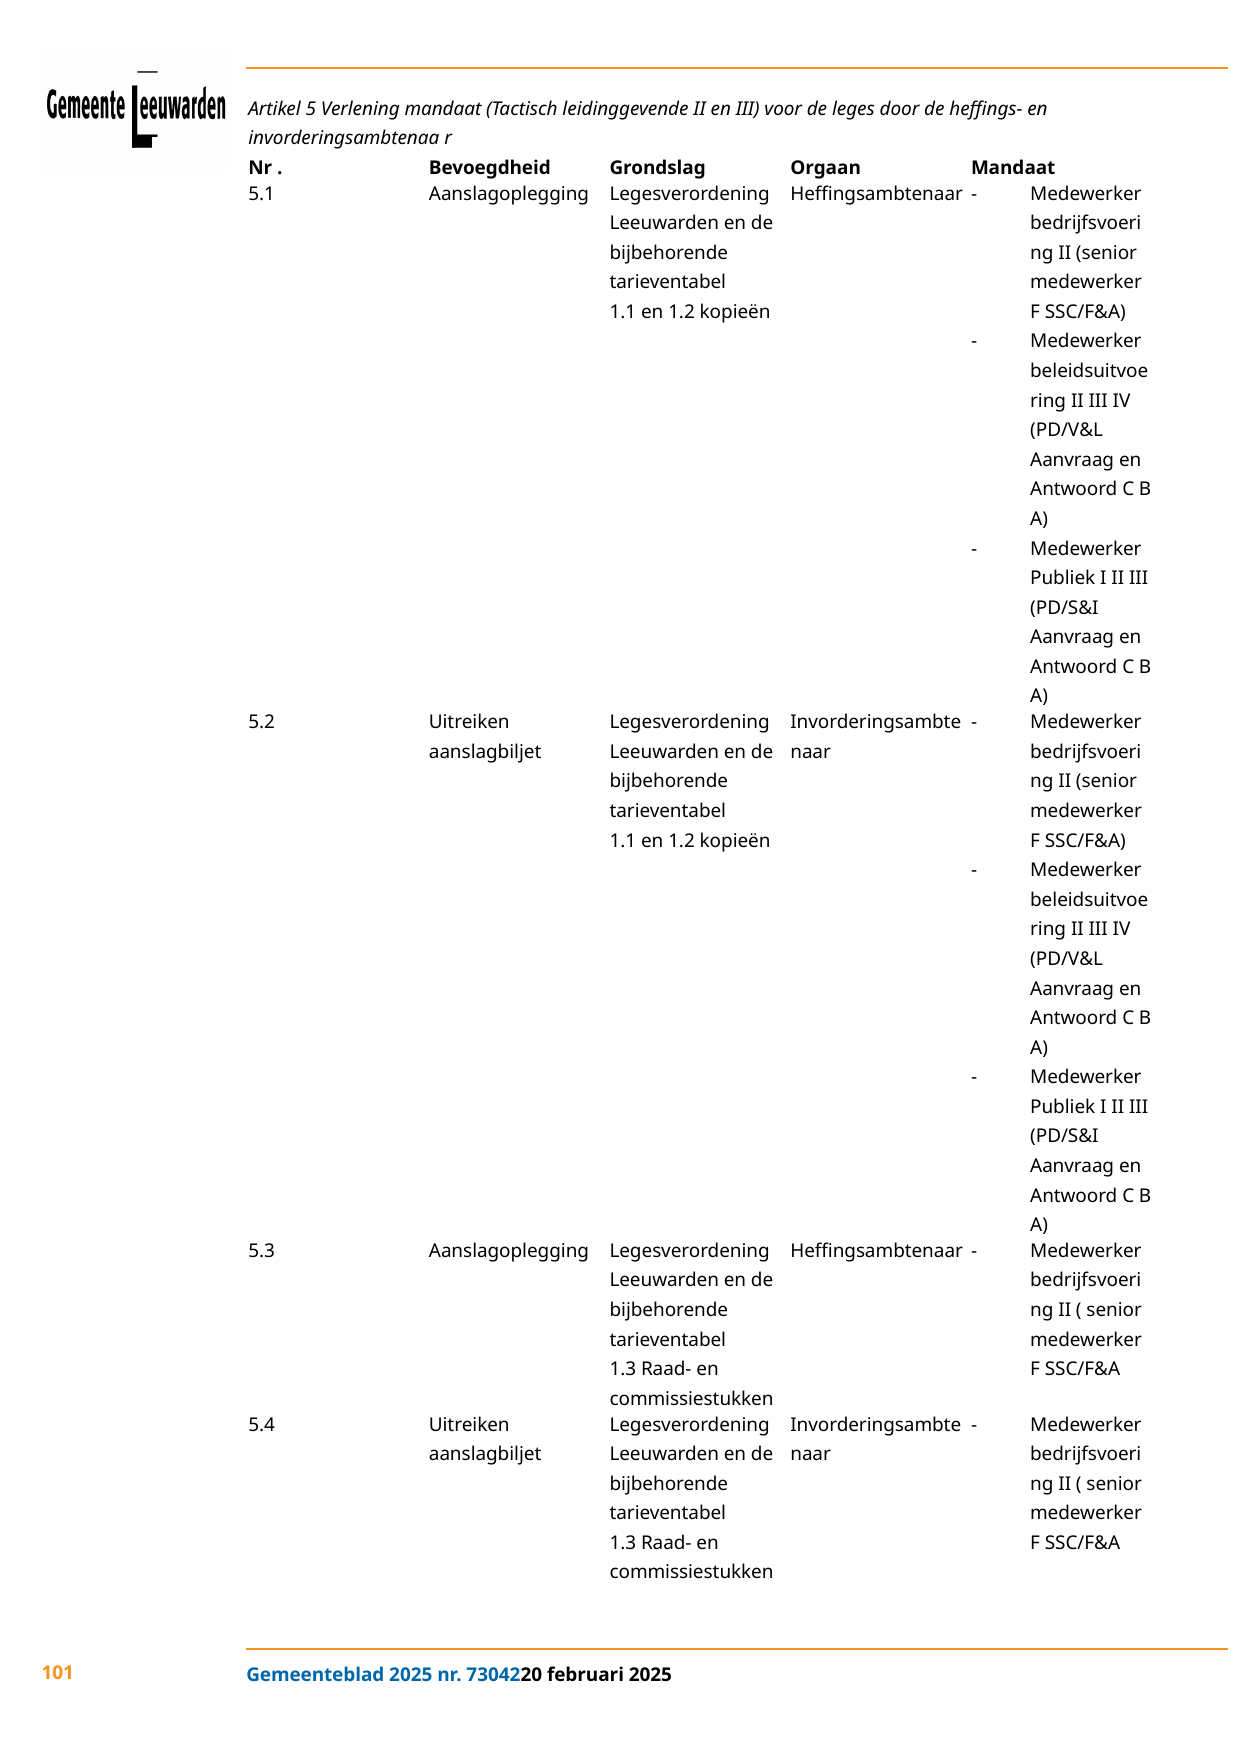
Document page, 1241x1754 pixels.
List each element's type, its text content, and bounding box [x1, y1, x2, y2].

table_header Mandaat [971, 154, 1152, 180]
table_cell Invorderingsambtenaar [790, 709, 971, 1237]
table_cell Uitreiken aanslagbiljet [429, 1411, 609, 1584]
table_cell 5.2 [248, 709, 429, 1237]
picture [41, 47, 231, 172]
table_cell Heffingsambtenaar [790, 180, 971, 708]
table_cell Aanslagoplegging [429, 180, 609, 708]
table_cell Medewerker bedrijfsvoering II (senior medewerker F SSC/F&A) Medewerker beleidsuitvoering II III IV (PD/V&L Aanvraag en Antwoord C B A) Medewerker Publiek I II III (PD/S&I Aanvraag en Antwoord C B A) [971, 180, 1152, 708]
table_cell 5.3 [248, 1237, 429, 1411]
table_header Nr . [248, 154, 429, 180]
table_header Grondslag [609, 154, 790, 180]
table_cell Invorderingsambtenaar [790, 1411, 971, 1584]
table_cell Legesverordening Leeuwarden en de bijbehorende tarieventabel 1.3 Raad- en commissiestukken [609, 1411, 790, 1584]
table_cell Aanslagoplegging [429, 1237, 609, 1411]
text Artikel 5 Verlening mandaat (Tactisch leidinggevende II en III) voor de leges door de heffings- en invorderingsambtenaa r [248, 95, 1152, 150]
table_cell Medewerker bedrijfsvoering II (senior medewerker F SSC/F&A) Medewerker beleidsuitvoering II III IV (PD/V&L Aanvraag en Antwoord C B A) Medewerker Publiek I II III (PD/S&I Aanvraag en Antwoord C B A) [971, 709, 1152, 1237]
table_header Orgaan [790, 154, 971, 180]
table_cell 5.4 [248, 1411, 429, 1584]
table_cell Medewerker bedrijfsvoering II ( senior medewerker F SSC/F&A [971, 1237, 1152, 1411]
table_cell 5.1 [248, 180, 429, 708]
table_cell Medewerker bedrijfsvoering II ( senior medewerker F SSC/F&A [971, 1411, 1152, 1584]
table_cell Uitreiken aanslagbiljet [429, 709, 609, 1237]
table_cell Heffingsambtenaar [790, 1237, 971, 1411]
table_cell Legesverordening Leeuwarden en de bijbehorende tarieventabel 1.1 en 1.2 kopieën [609, 709, 790, 1237]
table_cell Legesverordening Leeuwarden en de bijbehorende tarieventabel 1.1 en 1.2 kopieën [609, 180, 790, 708]
table_header Bevoegdheid [429, 154, 609, 180]
table_cell Legesverordening Leeuwarden en de bijbehorende tarieventabel 1.3 Raad- en commissiestukken [609, 1237, 790, 1411]
